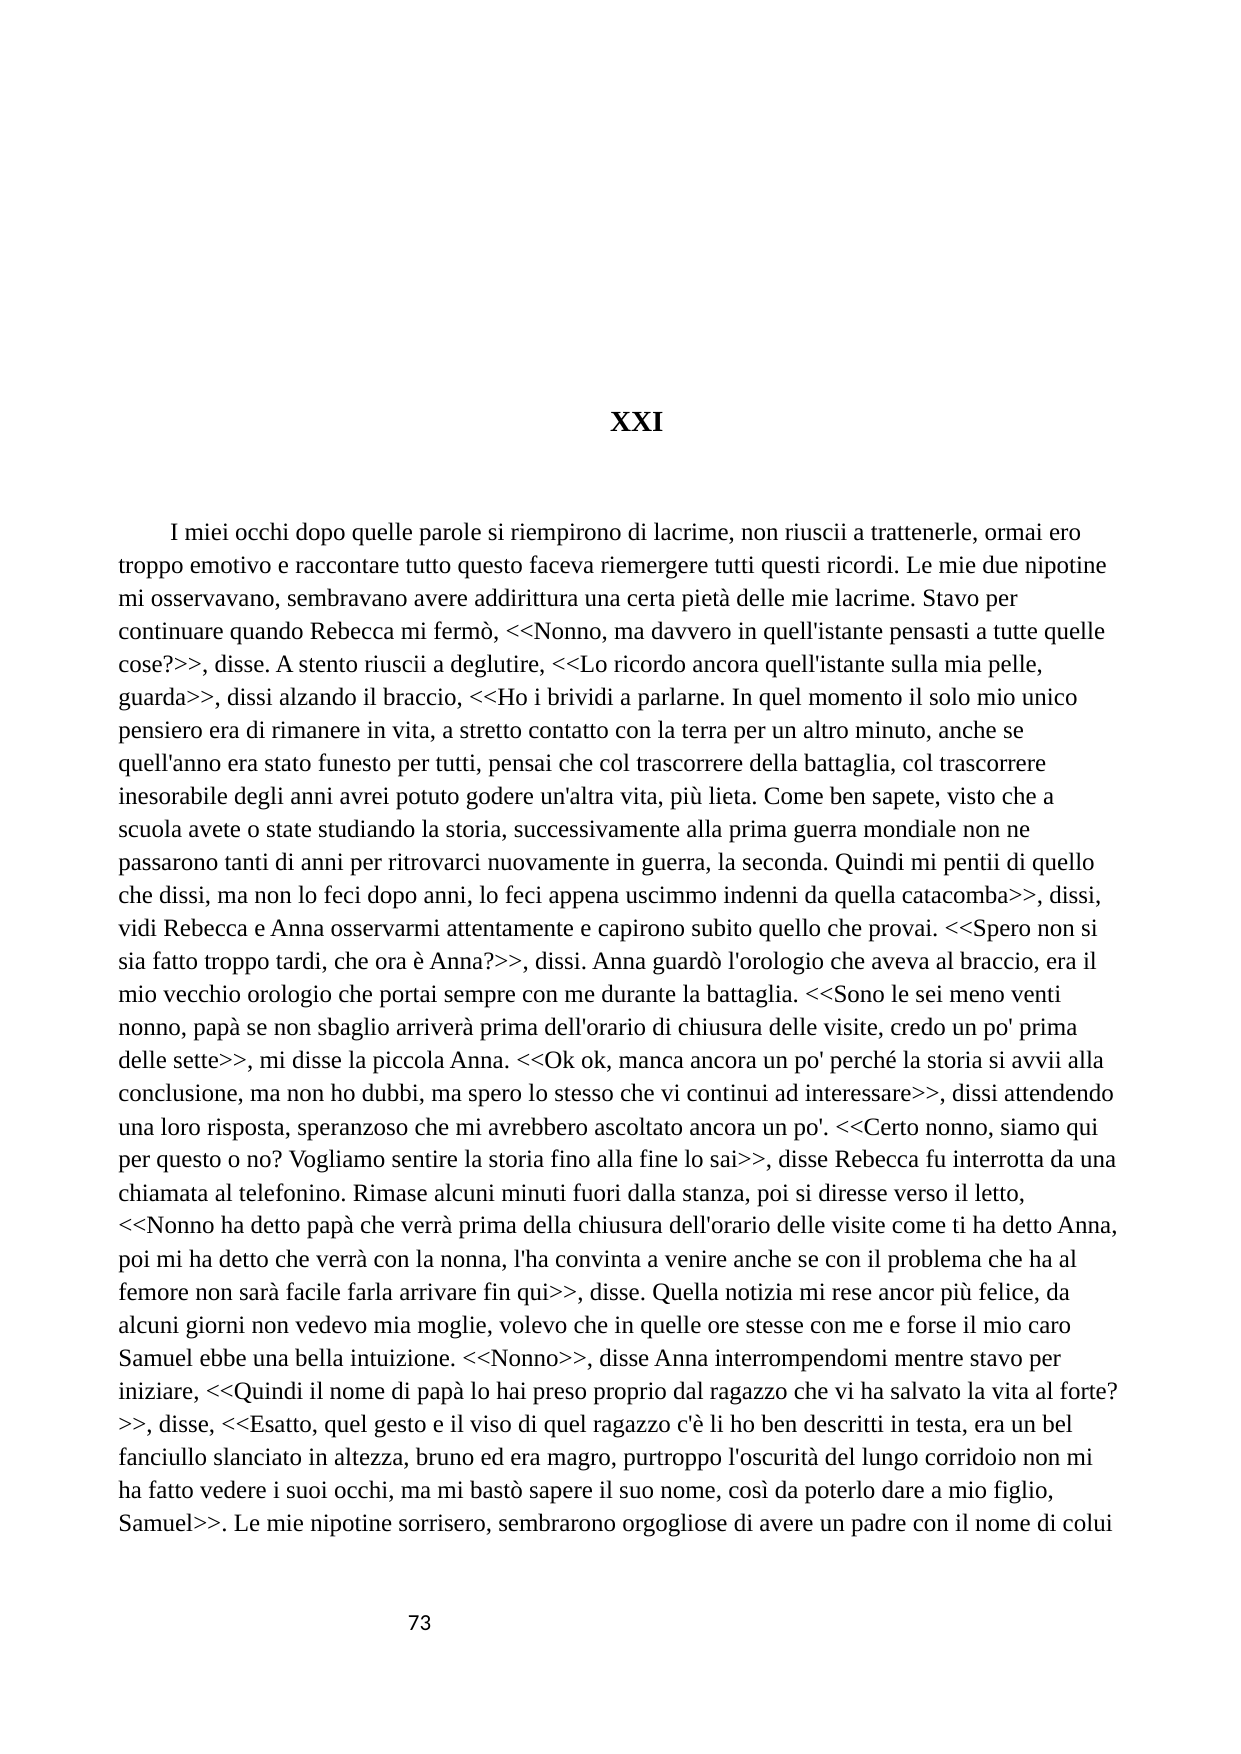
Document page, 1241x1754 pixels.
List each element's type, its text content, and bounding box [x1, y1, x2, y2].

text XXI [118, 404, 1122, 437]
text I miei occhi dopo quelle parole si riempirono di lacrime, non riuscii a trattenerle, ormai ero troppo emotivo e raccontare tutto questo faceva riemergere tutti questi ricordi. Le mie due nipotine mi osservavano, sembravano avere addirittura una certa pietà delle mie lacrime. Stavo per continuare quando Rebecca mi fermò, <<Nonno, ma davvero in quell'istante pensasti a tutte quelle cose?>>, disse. A stento riuscii a deglutire, <<Lo ricordo ancora quell'istante sulla mia pelle, guarda>>, dissi alzando il braccio, <<Ho i brividi a parlarne. In quel momento il solo mio unico pensiero era di rimanere in vita, a stretto contatto con la terra per un altro minuto, anche se quell'anno era stato funesto per tutti, pensai che col trascorrere della battaglia, col trascorrere inesorabile degli anni avrei potuto godere un'altra vita, più lieta. Come ben sapete, visto che a scuola avete o state studiando la storia, successivamente alla prima guerra mondiale non ne passarono tanti di anni per ritrovarci nuovamente in guerra, la seconda. Quindi mi pentii di quello che dissi, ma non lo feci dopo anni, lo feci appena uscimmo indenni da quella catacomba>>, dissi, vidi Rebecca e Anna osservarmi attentamente e capirono subito quello che provai. <<Spero non si sia fatto troppo tardi, che ora è Anna?>>, dissi. Anna guardò l'orologio che aveva al braccio, era il mio vecchio orologio che portai sempre con me durante la battaglia. <<Sono le sei meno venti nonno, papà se non sbaglio arriverà prima dell'orario di chiusura delle visite, credo un po' prima delle sette>>, mi disse la piccola Anna. <<Ok ok, manca ancora un po' perché la storia si avvii alla conclusione, ma non ho dubbi, ma spero lo stesso che vi continui ad interessare>>, dissi attendendo una loro risposta, speranzoso che mi avrebbero ascoltato ancora un po'. <<Certo nonno, siamo qui per questo o no? Vogliamo sentire la storia fino alla fine lo sai>>, disse Rebecca fu interrotta da una chiamata al telefonino. Rimase alcuni minuti fuori dalla stanza, poi si diresse verso il letto, <<Nonno ha detto papà che verrà prima della chiusura dell'orario delle visite come ti ha detto Anna, poi mi ha detto che verrà con la nonna, l'ha convinta a venire anche se con il problema che ha al femore non sarà facile farla arrivare fin qui>>, disse. Quella notizia mi rese ancor più felice, da alcuni giorni non vedevo mia moglie, volevo che in quelle ore stesse con me e forse il mio caro Samuel ebbe una bella intuizione. <<Nonno>>, disse Anna interrompendomi mentre stavo per iniziare, <<Quindi il nome di papà lo hai preso proprio dal ragazzo che vi ha salvato la vita al forte?>>, disse, <<Esatto, quel gesto e il viso di quel ragazzo c'è li ho ben descritti in testa, era un bel fanciullo slanciato in altezza, bruno ed era magro, purtroppo l'oscurità del lungo corridoio non mi ha fatto vedere i suoi occhi, ma mi bastò sapere il suo nome, così da poterlo dare a mio figlio, Samuel>>. Le mie nipotine sorrisero, sembrarono orgogliose di avere un padre con il nome di colui [118, 517, 1122, 1537]
